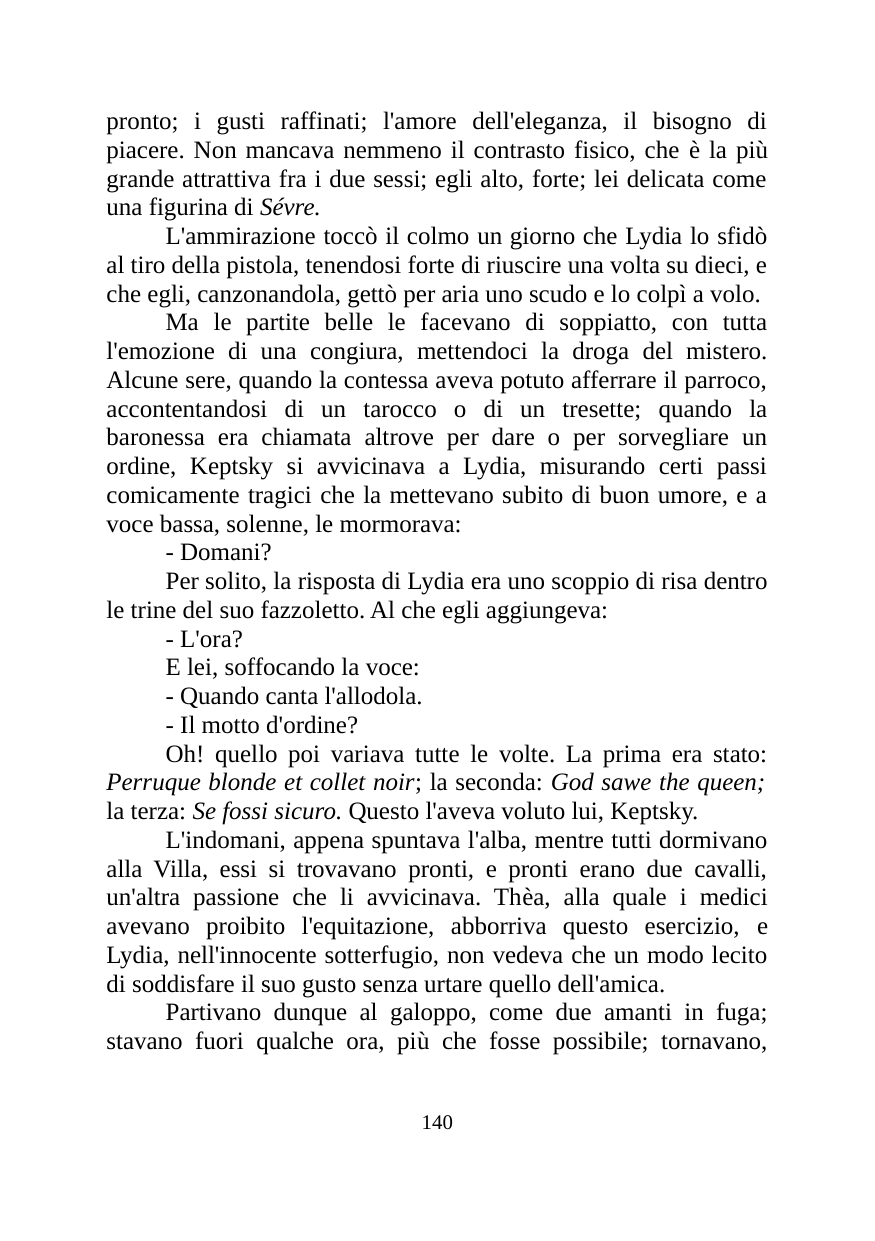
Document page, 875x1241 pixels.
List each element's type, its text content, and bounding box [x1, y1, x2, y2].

text - Domani? [106, 537, 768, 566]
text Partivano dunque al galoppo, come due amanti in fuga; stavano fuori qualche ora, più che fosse possibile; tornavano, [106, 997, 768, 1055]
text L'ammirazione toccò il colmo un giorno che Lydia lo sfidò al tiro della pistola, tenendosi forte di riuscire una volta su dieci, e che egli, canzonandola, gettò per aria uno scudo e lo colpì a volo. [106, 221, 768, 307]
text pronto; i gusti raffinati; l'amore dell'eleganza, il bisogno di piacere. Non mancava nemmeno il contrasto fisico, che è la più grande attrattiva fra i due sessi; egli alto, forte; lei delicata come una figurina di Sévre. [106, 106, 768, 221]
text L'indomani, appena spuntava l'alba, mentre tutti dormivano alla Villa, essi si trovavano pronti, e pronti erano due cavalli, un'altra passione che li avvicinava. Thèa, alla quale i medici avevano proibito l'equitazione, abborriva questo esercizio, e Lydia, nell'innocente sotterfugio, non vedeva che un modo lecito di soddisfare il suo gusto senza urtare quello dell'amica. [106, 825, 768, 997]
text - L'ora? [106, 624, 768, 652]
text - Quando canta l'allodola. [106, 681, 768, 710]
text E lei, soffocando la voce: [106, 652, 768, 681]
text Per solito, la risposta di Lydia era uno scoppio di risa dentro le trine del suo fazzoletto. Al che egli aggiungeva: [106, 566, 768, 624]
text Ma le partite belle le facevano di soppiatto, con tutta l'emozione di una congiura, mettendoci la droga del mistero. Alcune sere, quando la contessa aveva potuto afferrare il parroco, accontentandosi di un tarocco o di un tresette; quando la baronessa era chiamata altrove per dare o per sorvegliare un ordine, Keptsky si avvicinava a Lydia, misurando certi passi comicamente tragici che la mettevano subito di buon umore, e a voce bassa, solenne, le mormorava: [106, 307, 768, 537]
text Oh! quello poi variava tutte le volte. La prima era stato: Perruque blonde et collet noir; la seconda: God sawe the queen; la terza: Se fossi sicuro. Questo l'aveva voluto lui, Keptsky. [106, 739, 768, 825]
text - Il motto d'ordine? [106, 710, 768, 739]
